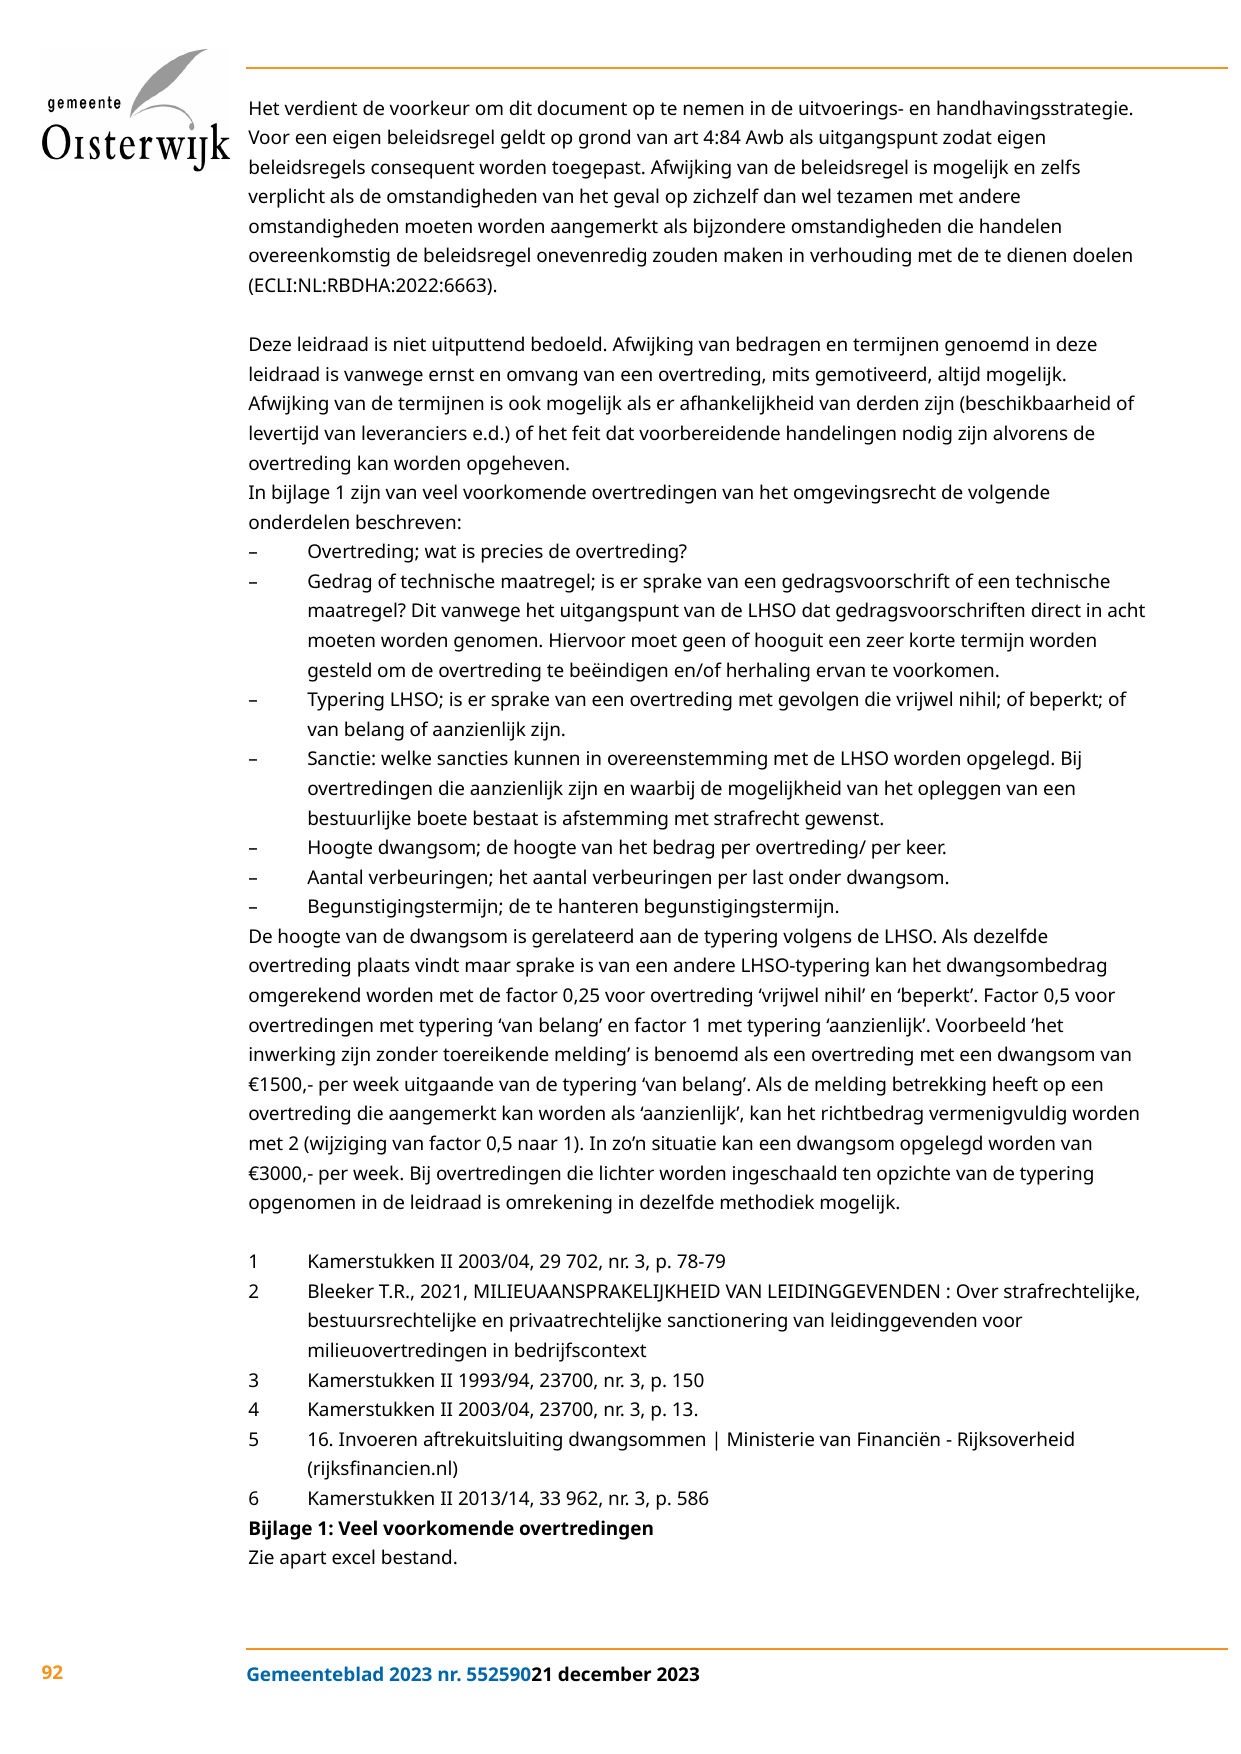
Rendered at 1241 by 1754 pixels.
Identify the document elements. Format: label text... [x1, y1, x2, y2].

text In bijlage 1 zijn van veel voorkomende overtredingen van het omgevingsrecht de volgende onderdelen beschreven: [248, 479, 1152, 535]
text Bijlage 1: Veel voorkomende overtredingen [248, 1515, 1152, 1541]
list Gedrag of technische maatregel; is er sprake van een gedragsvoorschrift of een technische maatregel? Dit vanwege het uitgangspunt van de LHSO dat gedragsvoorschriften direct in acht moeten worden genomen. Hiervoor moet geen of hooguit een zeer korte termijn worden gesteld om de overtreding te beëindigen en/of herhaling ervan te voorkomen. [248, 568, 1152, 683]
list Hoogte dwangsom; de hoogte van het bedrag per overtreding/ per keer. [248, 834, 1152, 860]
text Het verdient de voorkeur om dit document op te nemen in de uitvoerings- en handhavingsstrategie. [248, 95, 1152, 121]
list Kamerstukken II 2003/04, 29 702, nr. 3, p. 78-79 [248, 1248, 1152, 1274]
list Kamerstukken II 2003/04, 23700, nr. 3, p. 13. [248, 1396, 1152, 1422]
text De hoogte van de dwangsom is gerelateerd aan de typering volgens de LHSO. Als dezelfde overtreding plaats vindt maar sprake is van een andere LHSO-typering kan het dwangsombedrag omgerekend worden met de factor 0,25 voor overtreding ‘vrijwel nihil’ en ‘beperkt’. Factor 0,5 voor overtredingen met typering ‘van belang’ en factor 1 met typering ‘aanzienlijk’. Voorbeeld ’het inwerking zijn zonder toereikende melding’ is benoemd als een overtreding met een dwangsom van €1500,- per week uitgaande van de typering ‘van belang’. Als de melding betrekking heeft op een overtreding die aangemerkt kan worden als ‘aanzienlijk’, kan het richtbedrag vermenigvuldig worden met 2 (wijziging van factor 0,5 naar 1). In zo’n situatie kan een dwangsom opgelegd worden van €3000,- per week. Bij overtredingen die lichter worden ingeschaald ten opzichte van de typering opgenomen in de leidraad is omrekening in dezelfde methodiek mogelijk. [248, 923, 1152, 1215]
list Begunstigingstermijn; de te hanteren begunstigingstermijn. [248, 893, 1152, 919]
picture [41, 47, 231, 172]
text Zie apart excel bestand. [248, 1544, 1152, 1570]
list 16. Invoeren aftrekuitsluiting dwangsommen | Ministerie van Financiën - Rijksoverheid (rijksfinancien.nl) [248, 1426, 1152, 1481]
list Aantal verbeuringen; het aantal verbeuringen per last onder dwangsom. [248, 864, 1152, 890]
list Kamerstukken II 2013/14, 33 962, nr. 3, p. 586 [248, 1485, 1152, 1511]
list Overtreding; wat is precies de overtreding? [248, 538, 1152, 564]
text Voor een eigen beleidsregel geldt op grond van art 4:84 Awb als uitgangspunt zodat eigen beleidsregels consequent worden toegepast. Afwijking van de beleidsregel is mogelijk en zelfs verplicht als de omstandigheden van het geval op zichzelf dan wel tezamen met andere omstandigheden moeten worden aangemerkt als bijzondere omstandigheden die handelen overeenkomstig de beleidsregel onevenredig zouden maken in verhouding met de te dienen doelen (ECLI:NL:RBDHA:2022:6663). [248, 124, 1152, 298]
list Sanctie: welke sancties kunnen in overeenstemming met de LHSO worden opgelegd. Bij overtredingen die aanzienlijk zijn en waarbij de mogelijkheid van het opleggen van een bestuurlijke boete bestaat is afstemming met strafrecht gewenst. [248, 746, 1152, 831]
list Typering LHSO; is er sprake van een overtreding met gevolgen die vrijwel nihil; of beperkt; of van belang of aanzienlijk zijn. [248, 686, 1152, 742]
list Kamerstukken II 1993/94, 23700, nr. 3, p. 150 [248, 1367, 1152, 1393]
list Bleeker T.R., 2021, MILIEUAANSPRAKELIJKHEID VAN LEIDINGGEVENDEN : Over strafrechtelijke, bestuursrechtelijke en privaatrechtelijke sanctionering van leidinggevenden voor milieuovertredingen in bedrijfscontext [248, 1278, 1152, 1363]
text Deze leidraad is niet uitputtend bedoeld. Afwijking van bedragen en termijnen genoemd in deze leidraad is vanwege ernst en omvang van een overtreding, mits gemotiveerd, altijd mogelijk. Afwijking van de termijnen is ook mogelijk als er afhankelijkheid van derden zijn (beschikbaarheid of levertijd van leveranciers e.d.) of het feit dat voorbereidende handelingen nodig zijn alvorens de overtreding kan worden opgeheven. [248, 331, 1152, 476]
